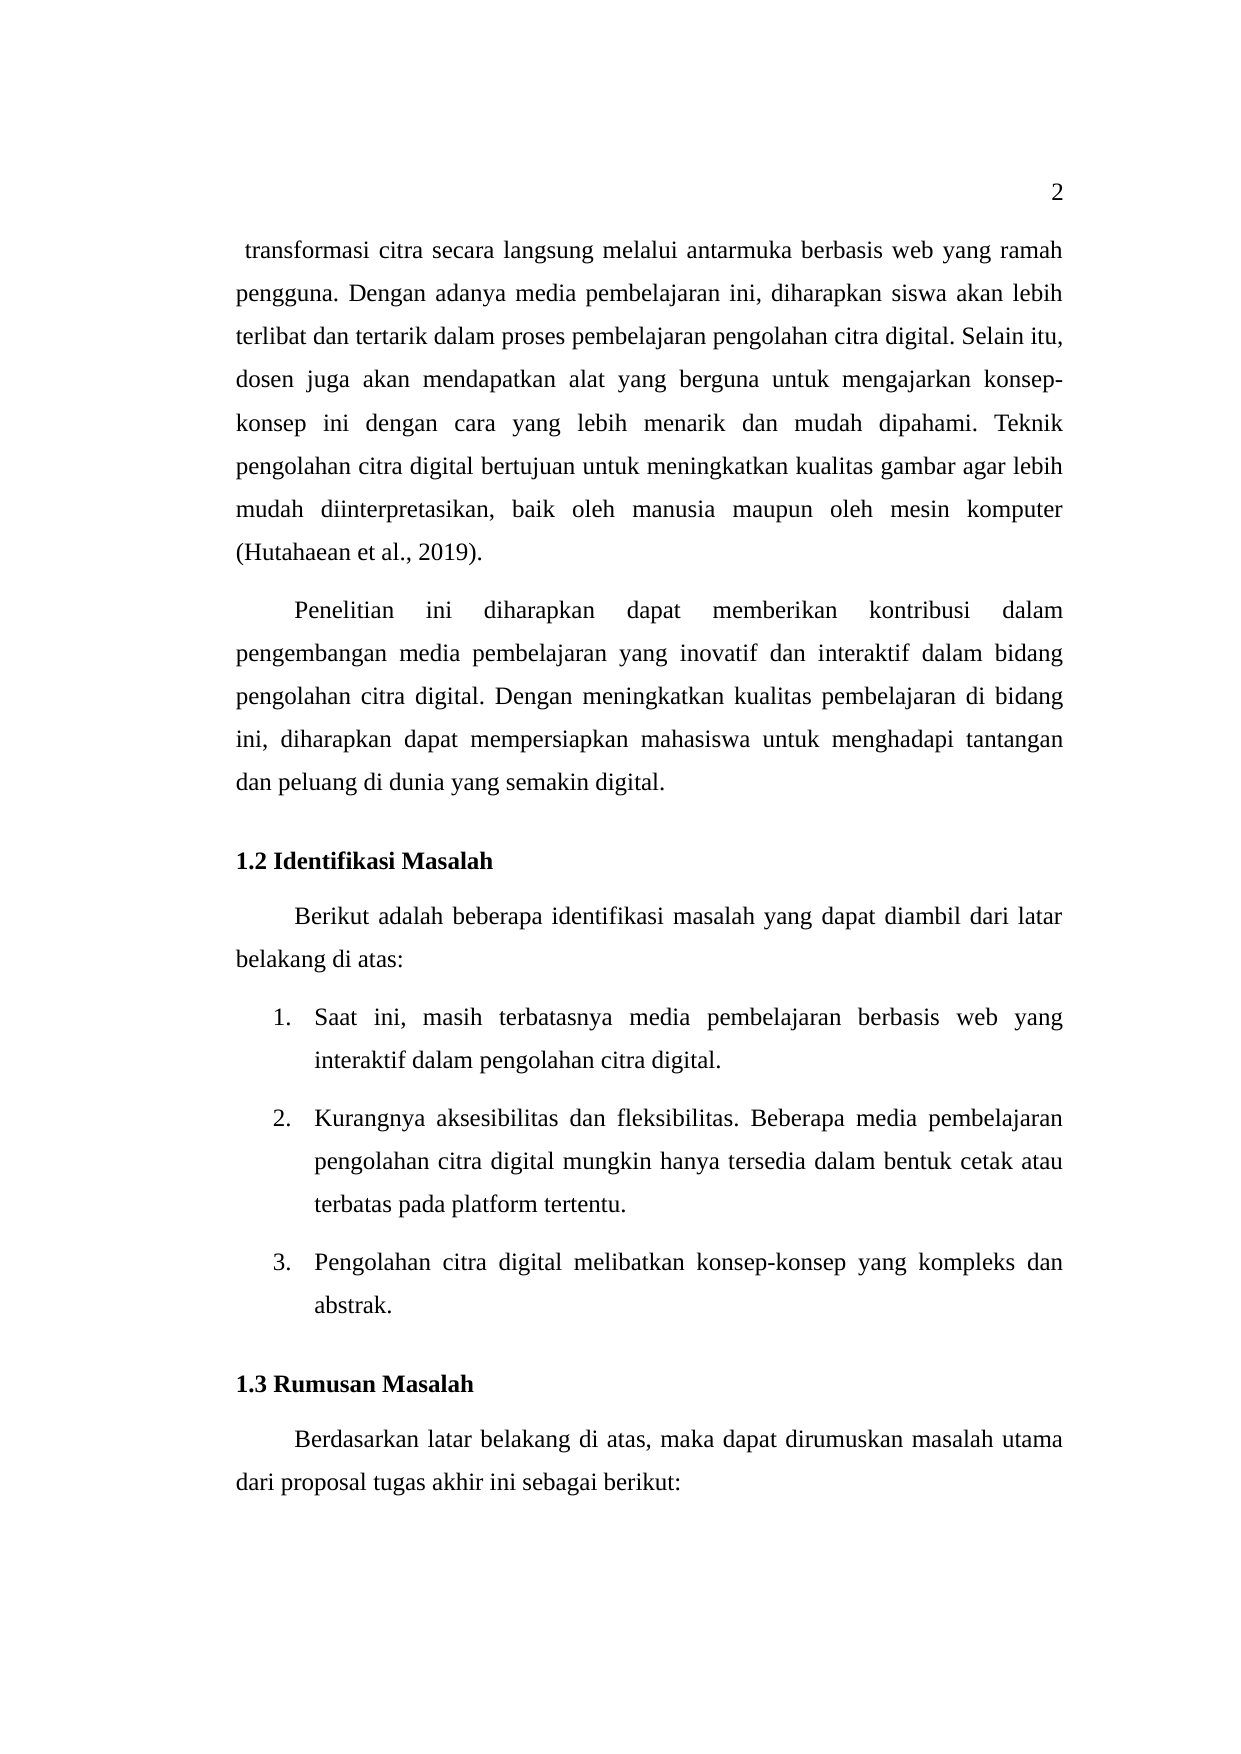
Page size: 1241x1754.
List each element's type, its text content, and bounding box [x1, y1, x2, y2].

text Berd​asarkan latar belakang di atas, maka dapat dirumuskan masalah utama dari proposal tugas akhir ini sebagai berikut: [236, 1424, 1063, 1496]
subtitle Identifikasi Masalah [236, 846, 1063, 874]
list Pengolahan citra digital melibatkan konsep-konsep yang kompleks dan abstrak. [273, 1247, 1063, 1319]
text Penelitian ini diharapkan dapat memberikan kontribusi dalam pengembangan media pembelajaran yang inovatif dan interaktif dalam bidang pengolahan citra digital. Dengan meningkatkan kualitas pembelajaran di bidang ini, diharapkan dapat mempersiapkan mahasiswa untuk menghadapi tantangan dan peluang di dunia yang semakin digital. [236, 595, 1063, 796]
text transformasi citra secara langsung melalui antarmuka berbasis web yang ramah pengguna. Dengan adanya media pembelajaran ini, diharapkan siswa akan lebih terlibat dan tertarik dalam proses pembelajaran pengolahan citra digital. Selain itu, dosen juga akan mendapatkan alat yang berguna untuk mengajarkan konsep-konsep ini dengan cara yang lebih menarik dan mudah dipahami. Teknik pengolahan citra digital bertujuan untuk meningkatkan kualitas gambar agar lebih mudah diinterpretasikan, baik oleh manusia maupun oleh mesin komputer (Hutahaean et al., 2019). [236, 235, 1063, 566]
text Berikut adalah beberapa identifikasi masalah yang dapat diambil dari latar belakang di atas: [236, 901, 1063, 973]
list Kurangnya aksesibilitas dan fleksibilitas. Beberapa media pembelajaran pengolahan citra digital mungkin hanya tersedia dalam bentuk cetak atau terbatas pada platform tertentu. [273, 1103, 1063, 1218]
list Saat ini, masih terbatasnya media pembelajaran berbasis web yang interaktif dalam pengolahan citra digital. [273, 1002, 1063, 1074]
subtitle Rumusan Masalah [236, 1369, 1063, 1397]
